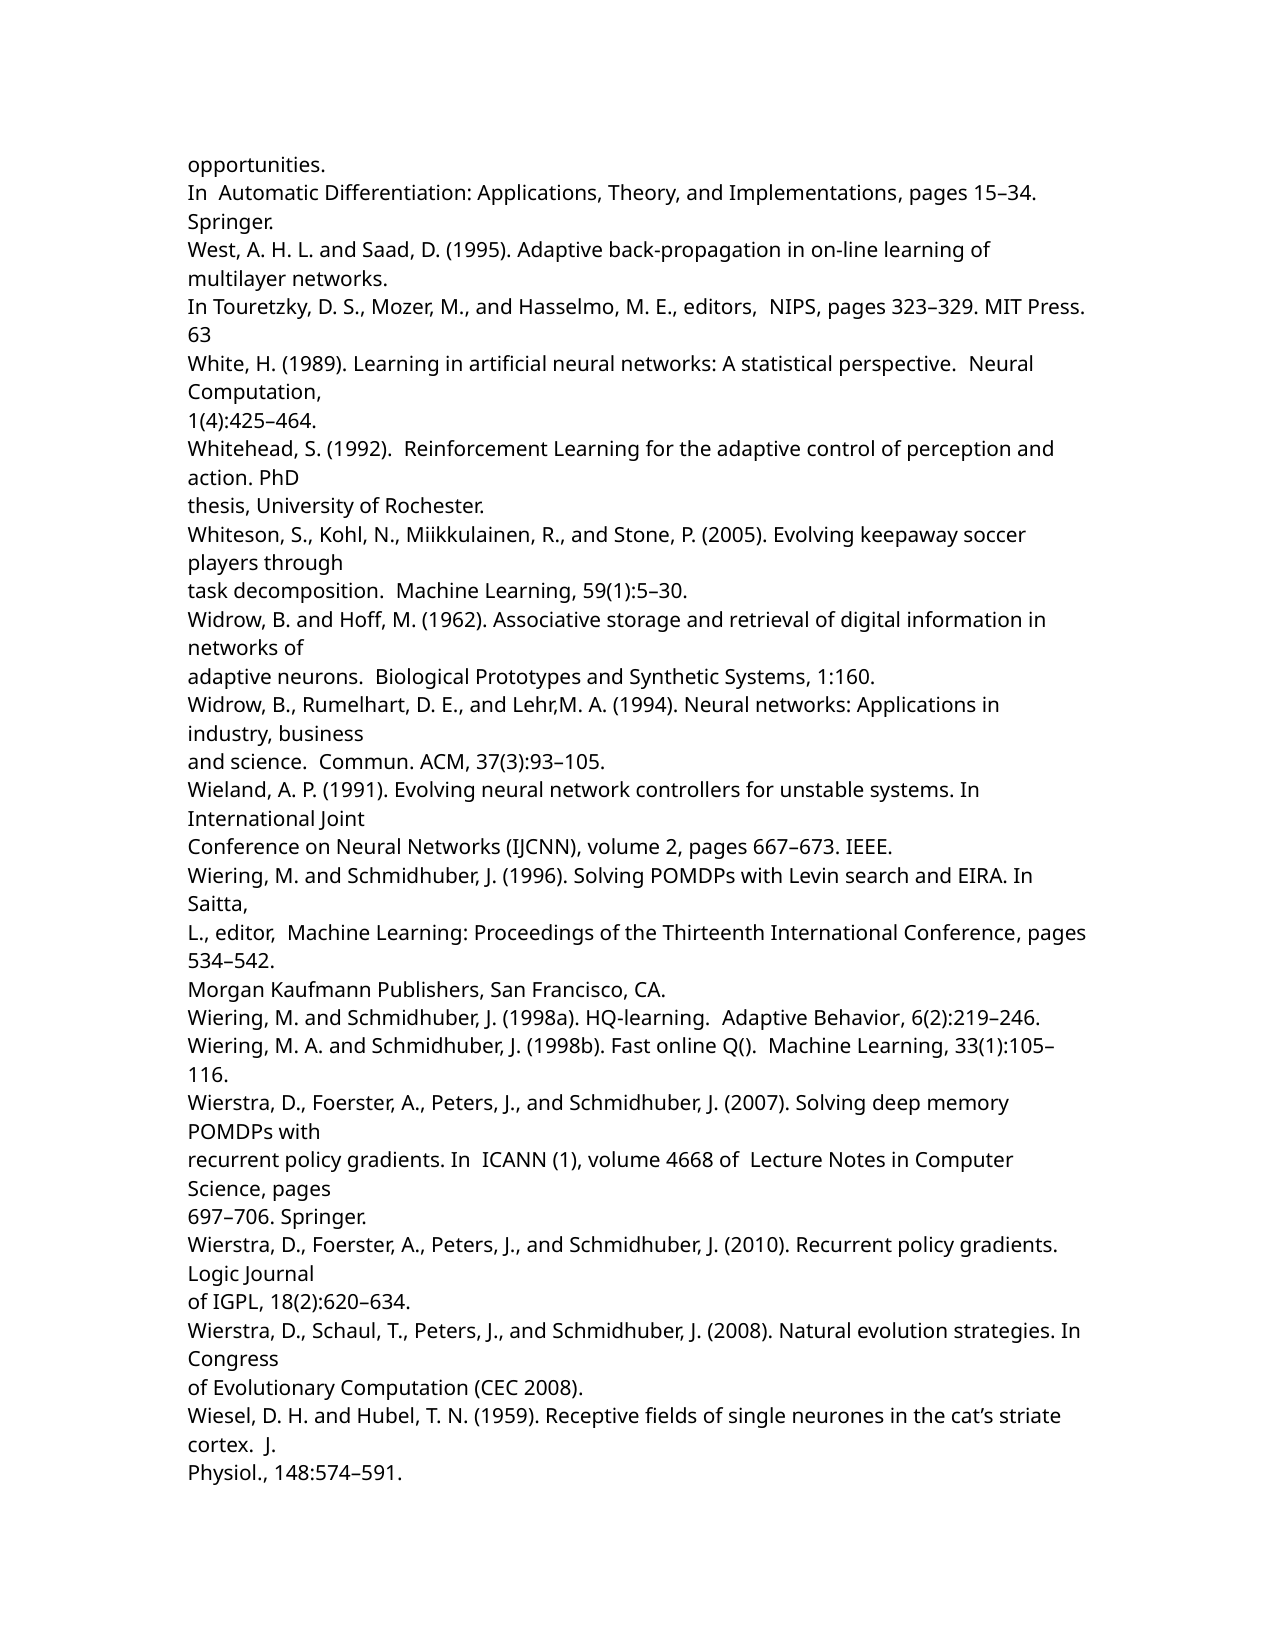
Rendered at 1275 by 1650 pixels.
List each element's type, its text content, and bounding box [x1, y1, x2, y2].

text In Touretzky, D. S., Mozer, M., and Hasselmo, M. E., editors, NIPS, pages 323–329. MIT Press. [187, 292, 1087, 321]
text Physiol., 148:574–591. [187, 1458, 1087, 1487]
text opportunities. [187, 150, 1087, 178]
text Wierstra, D., Foerster, A., Peters, J., and Schmidhuber, J. (2010). Recurrent policy gradients. Logic Journal [187, 1231, 1087, 1287]
text thesis, University of Rochester. [187, 491, 1087, 520]
text Conference on Neural Networks (IJCNN), volume 2, pages 667–673. IEEE. [187, 832, 1087, 861]
text White, H. (1989). Learning in artificial neural networks: A statistical perspective. Neural Computation, [187, 349, 1087, 406]
text Wiering, M. and Schmidhuber, J. (1996). Solving POMDPs with Levin search and EIRA. In Saitta, [187, 861, 1087, 918]
text L., editor, Machine Learning: Proceedings of the Thirteenth International Conference, pages 534–542. [187, 918, 1087, 975]
text Whitehead, S. (1992). Reinforcement Learning for the adaptive control of perception and action. PhD [187, 434, 1087, 491]
text Whiteson, S., Kohl, N., Miikkulainen, R., and Stone, P. (2005). Evolving keepaway soccer players through [187, 520, 1087, 577]
text recurrent policy gradients. In ICANN (1), volume 4668 of Lecture Notes in Computer Science, pages [187, 1145, 1087, 1202]
text Wieland, A. P. (1991). Evolving neural network controllers for unstable systems. In International Joint [187, 776, 1087, 832]
text Widrow, B. and Hoff, M. (1962). Associative storage and retrieval of digital information in networks of [187, 605, 1087, 662]
text In Automatic Differentiation: Applications, Theory, and Implementations, pages 15–34. Springer. [187, 178, 1087, 235]
text Wiesel, D. H. and Hubel, T. N. (1959). Receptive fields of single neurones in the cat’s striate cortex. J. [187, 1401, 1087, 1458]
text of Evolutionary Computation (CEC 2008). [187, 1373, 1087, 1401]
text task decomposition. Machine Learning, 59(1):5–30. [187, 577, 1087, 605]
text Morgan Kaufmann Publishers, San Francisco, CA. [187, 975, 1087, 1003]
text Wiering, M. and Schmidhuber, J. (1998a). HQ-learning. Adaptive Behavior, 6(2):219–246. [187, 1003, 1087, 1032]
text of IGPL, 18(2):620–634. [187, 1287, 1087, 1316]
text and science. Commun. ACM, 37(3):93–105. [187, 747, 1087, 776]
text Widrow, B., Rumelhart, D. E., and Lehr,M. A. (1994). Neural networks: Applications in industry, business [187, 690, 1087, 747]
text 697–706. Springer. [187, 1202, 1087, 1231]
text West, A. H. L. and Saad, D. (1995). Adaptive back-propagation in on-line learning of multilayer networks. [187, 235, 1087, 292]
text Wierstra, D., Schaul, T., Peters, J., and Schmidhuber, J. (2008). Natural evolution strategies. In Congress [187, 1316, 1087, 1373]
text 63 [187, 321, 1087, 349]
text 1(4):425–464. [187, 406, 1087, 434]
text Wierstra, D., Foerster, A., Peters, J., and Schmidhuber, J. (2007). Solving deep memory POMDPs with [187, 1088, 1087, 1145]
text Wiering, M. A. and Schmidhuber, J. (1998b). Fast online Q(). Machine Learning, 33(1):105–116. [187, 1032, 1087, 1088]
text adaptive neurons. Biological Prototypes and Synthetic Systems, 1:160. [187, 662, 1087, 690]
